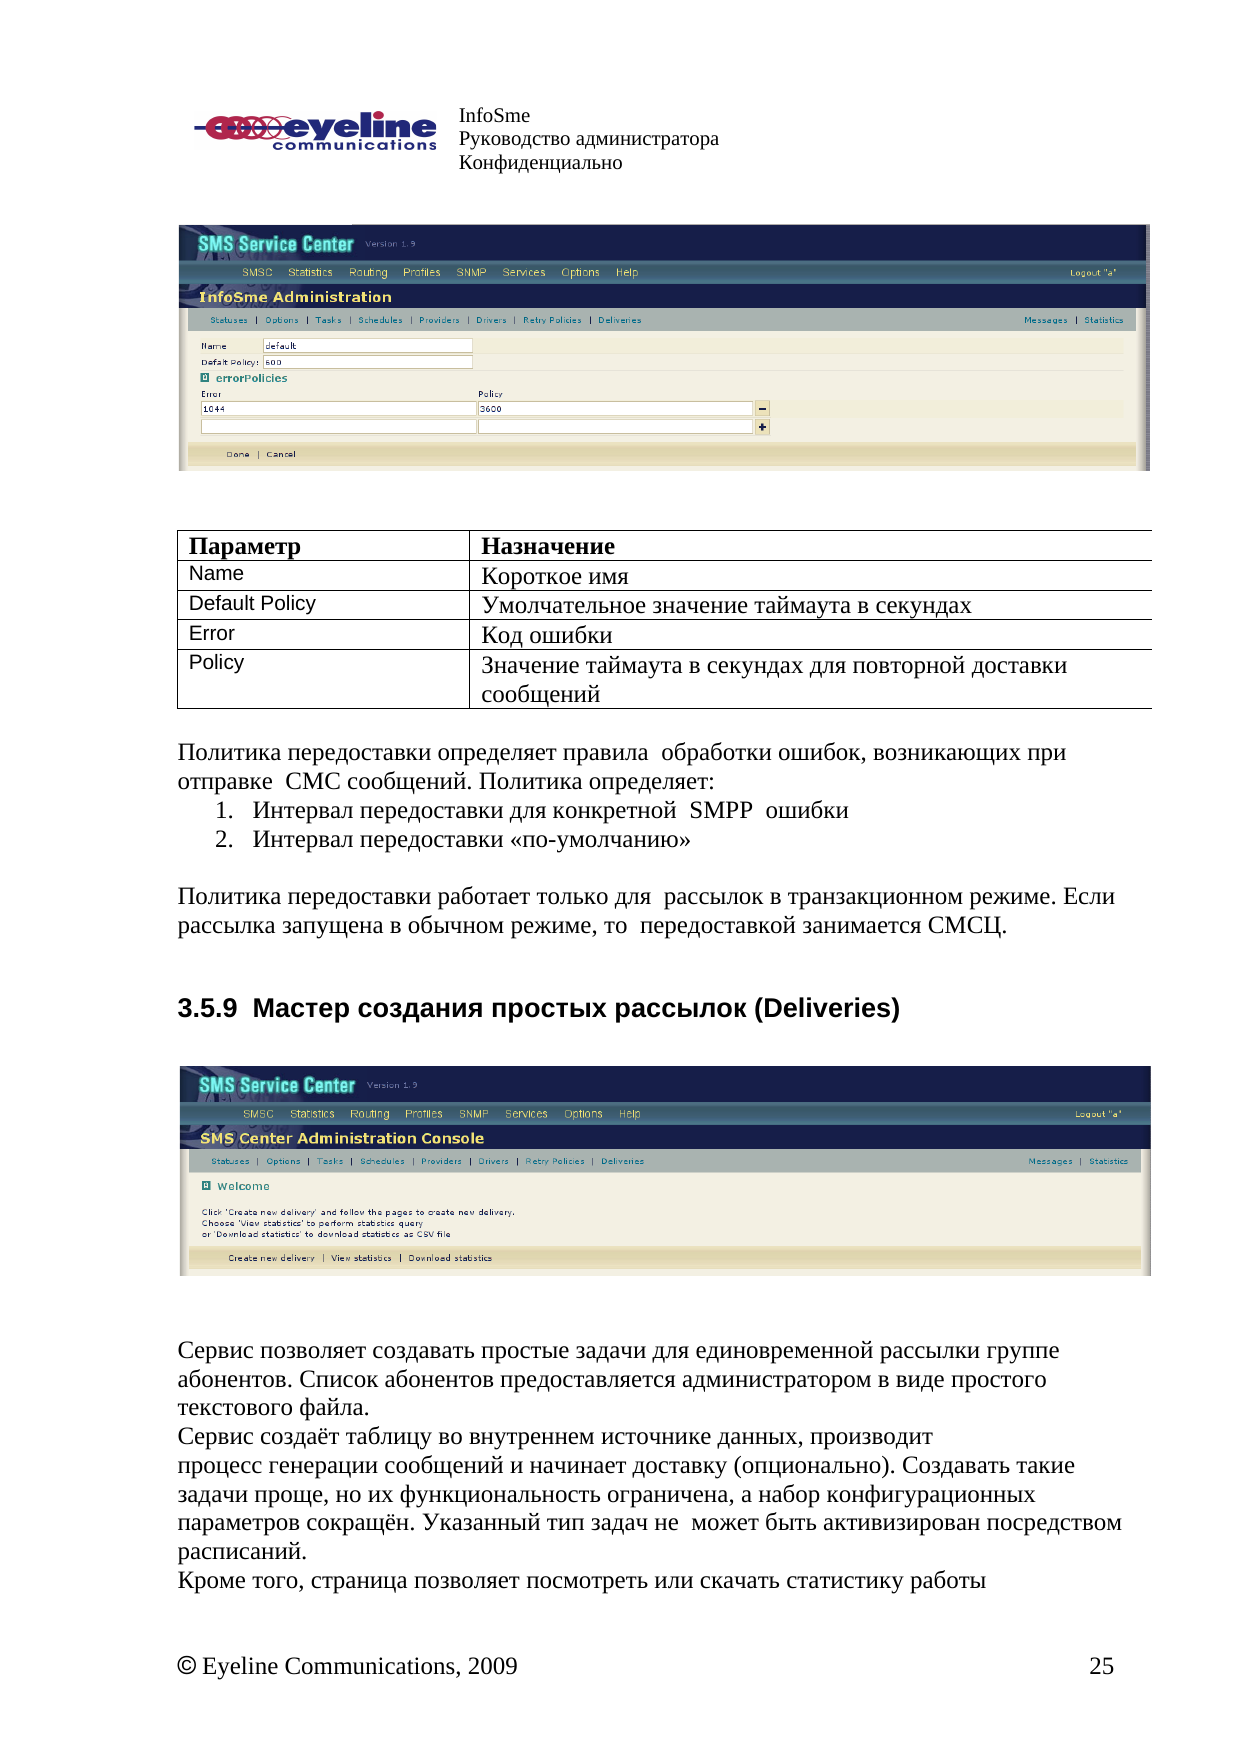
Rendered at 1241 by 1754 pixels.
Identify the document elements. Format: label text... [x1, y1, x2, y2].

subtitle Мастер создания простых рассылок (Deliveries) [177, 992, 1152, 1024]
table_cell Default Policy [178, 591, 469, 619]
picture [194, 111, 437, 150]
table_cell Name [178, 561, 469, 589]
table_cell Policy [178, 650, 469, 708]
list Интервал передоставки для конкретной SMPP ошибки [215, 795, 1152, 824]
table_header Параметр [178, 531, 469, 560]
picture [178, 224, 1150, 471]
table_cell Значение таймаута в секундах для повторной доставки сообщений [470, 650, 1152, 708]
list Интервал передоставки «по-умолчанию» [215, 824, 1152, 852]
picture [179, 1066, 1151, 1276]
text Политика передоставки работает только для рассылок в транзакционном режиме. Если рассылка запущена в обычном режиме, то передоставкой занимается СМСЦ. [177, 881, 1152, 939]
table_header Назначение [470, 531, 1152, 560]
table_cell Умолчательное значение таймаута в секундах [470, 591, 1152, 619]
text Сервис создаёт таблицу во внутреннем источнике данных, производит [177, 1421, 1152, 1450]
table_cell Короткое имя [470, 561, 1152, 589]
text процесс генерации сообщений и начинает доставку (опционально). Создавать такие [177, 1450, 1152, 1479]
text задачи проще, но их функциональность ограничена, а набор конфигурационных параметров сокращён. Указанный тип задач не может быть активизирован посредством [177, 1479, 1152, 1536]
text Кроме того, страница позволяет посмотреть или скачать статистику работы [177, 1565, 1152, 1594]
text Политика передоставки определяет правила обработки ошибок, возникающих при отправке СМС сообщений. Политика определяет: [177, 737, 1152, 795]
table_cell Код ошибки [470, 620, 1152, 649]
text Сервис позволяет создавать простые задачи для единовременной рассылки группе [177, 1335, 1152, 1364]
text расписаний. [177, 1536, 1152, 1565]
table_cell Error [178, 620, 469, 649]
text абонентов. Список абонентов предоставляется администратором в виде простого текстового файла. [177, 1364, 1152, 1421]
